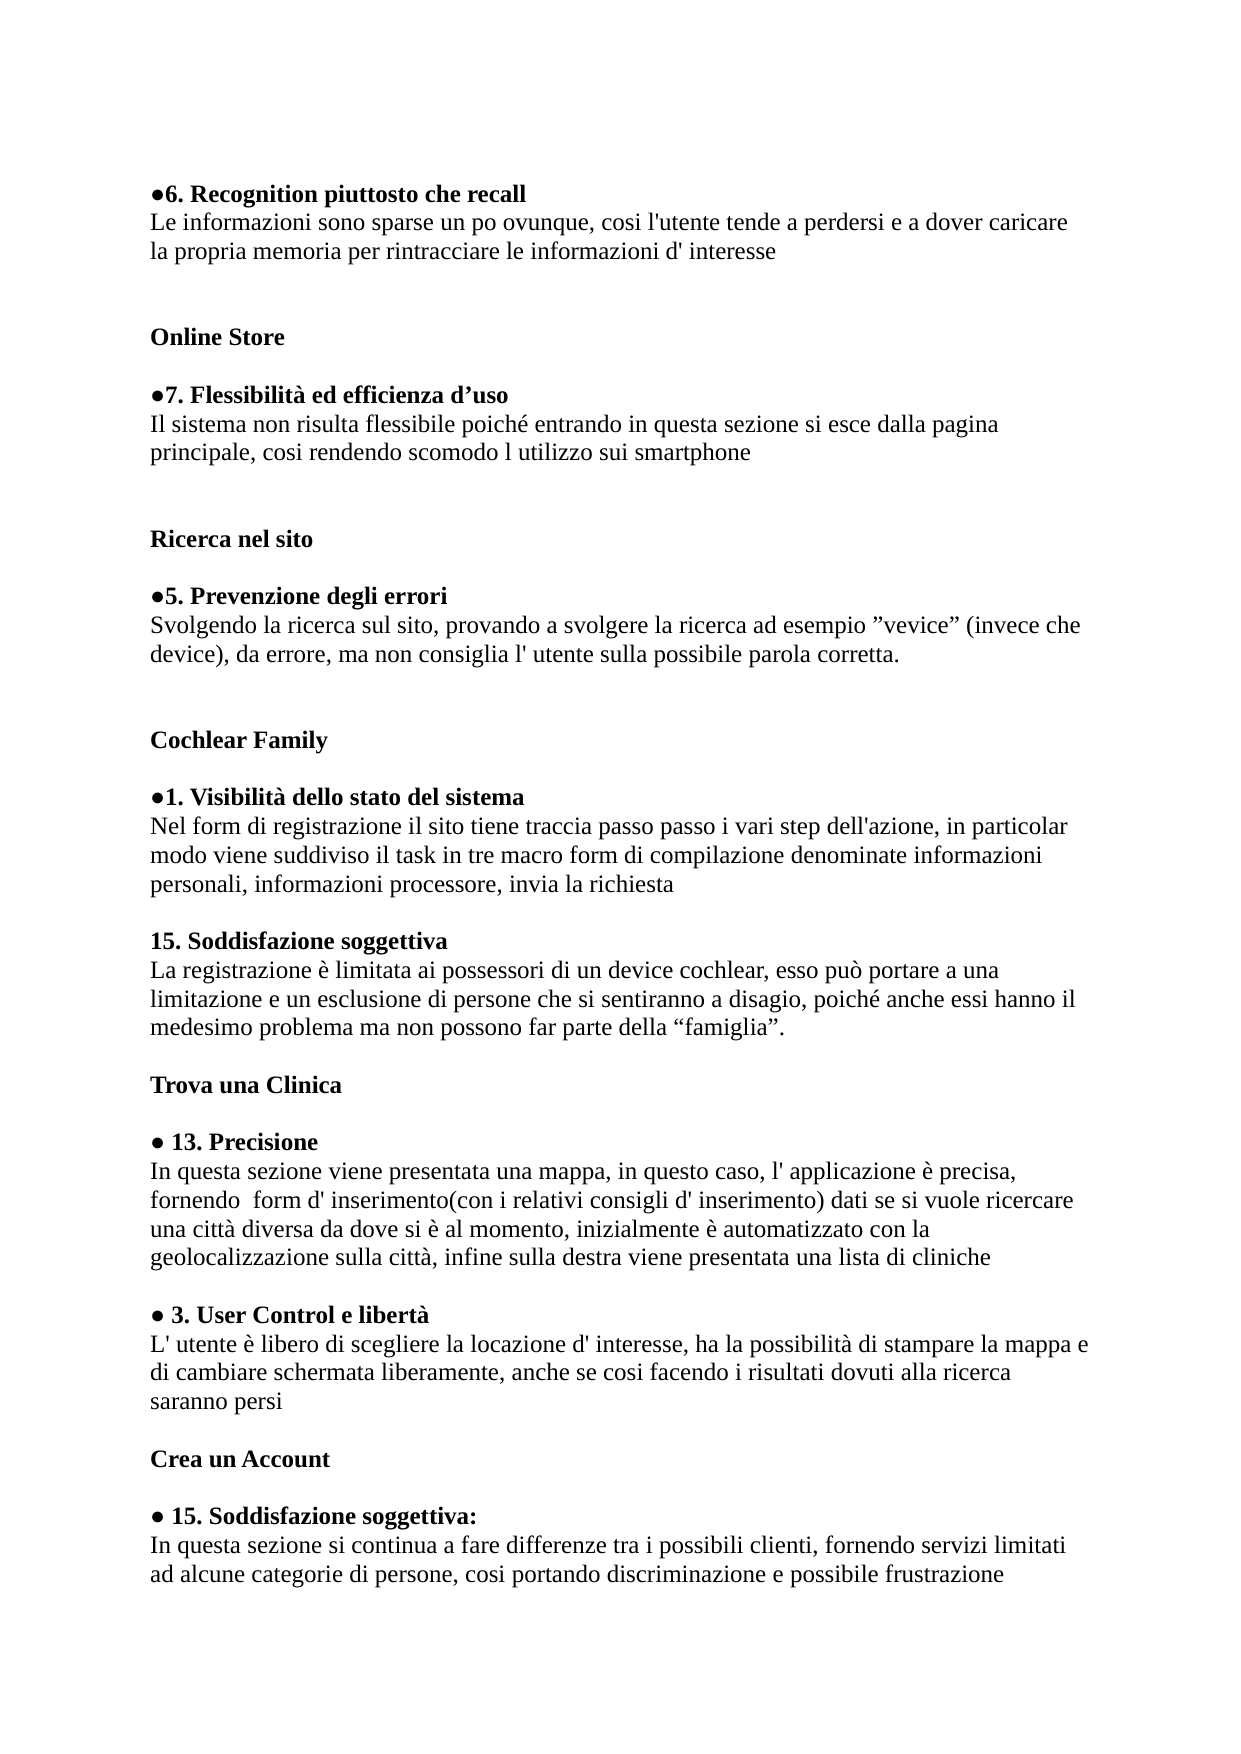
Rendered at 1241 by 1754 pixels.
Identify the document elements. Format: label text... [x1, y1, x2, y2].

text 15. Soddisfazione soggettiva [150, 926, 1090, 955]
text Cochlear Family [150, 725, 1090, 754]
text ● 13. Precisione [150, 1127, 1090, 1156]
text Online Store [150, 322, 1090, 351]
text ●5. Prevenzione degli errori [150, 581, 1090, 610]
text In questa sezione si continua a fare differenze tra i possibili clienti, fornendo servizi limitati ad alcune categorie di persone, cosi portando discriminazione e possibile frustrazione [150, 1530, 1090, 1587]
text Nel form di registrazione il sito tiene traccia passo passo i vari step dell'azione, in particolar modo viene suddiviso il task in tre macro form di compilazione denominate informazioni personali, informazioni processore, invia la richiesta [150, 811, 1090, 897]
text ● 15. Soddisfazione soggettiva: [150, 1501, 1090, 1530]
text Trova una Clinica [150, 1070, 1090, 1099]
text Svolgendo la ricerca sul sito, provando a svolgere la ricerca ad esempio ”vevice” (invece che device), da errore, ma non consiglia l' utente sulla possibile parola corretta. [150, 610, 1090, 667]
text ●6. Recognition piuttosto che recall [150, 179, 1090, 207]
text Le informazioni sono sparse un po ovunque, cosi l'utente tende a perdersi e a dover caricare la propria memoria per rintracciare le informazioni d' interesse [150, 207, 1090, 265]
text L' utente è libero di scegliere la locazione d' interesse, ha la possibilità di stampare la mappa e di cambiare schermata liberamente, anche se cosi facendo i risultati dovuti alla ricerca saranno persi [150, 1329, 1090, 1415]
text ●7. Flessibilità ed efficienza d’uso [150, 380, 1090, 409]
text Crea un Account [150, 1444, 1090, 1472]
text La registrazione è limitata ai possessori di un device cochlear, esso può portare a una limitazione e un esclusione di persone che si sentiranno a disagio, poiché anche essi hanno il medesimo problema ma non possono far parte della “famiglia”. [150, 955, 1090, 1041]
text ●1. Visibilità dello stato del sistema [150, 782, 1090, 811]
text ● 3. User Control e libertà [150, 1300, 1090, 1329]
text In questa sezione viene presentata una mappa, in questo caso, l' applicazione è precisa, fornendo form d' inserimento(con i relativi consigli d' inserimento) dati se si vuole ricercare una città diversa da dove si è al momento, inizialmente è automatizzato con la geolocalizzazione sulla città, infine sulla destra viene presentata una lista di cliniche [150, 1156, 1090, 1271]
text Il sistema non risulta flessibile poiché entrando in questa sezione si esce dalla pagina principale, cosi rendendo scomodo l utilizzo sui smartphone [150, 409, 1090, 466]
text Ricerca nel sito [150, 524, 1090, 552]
